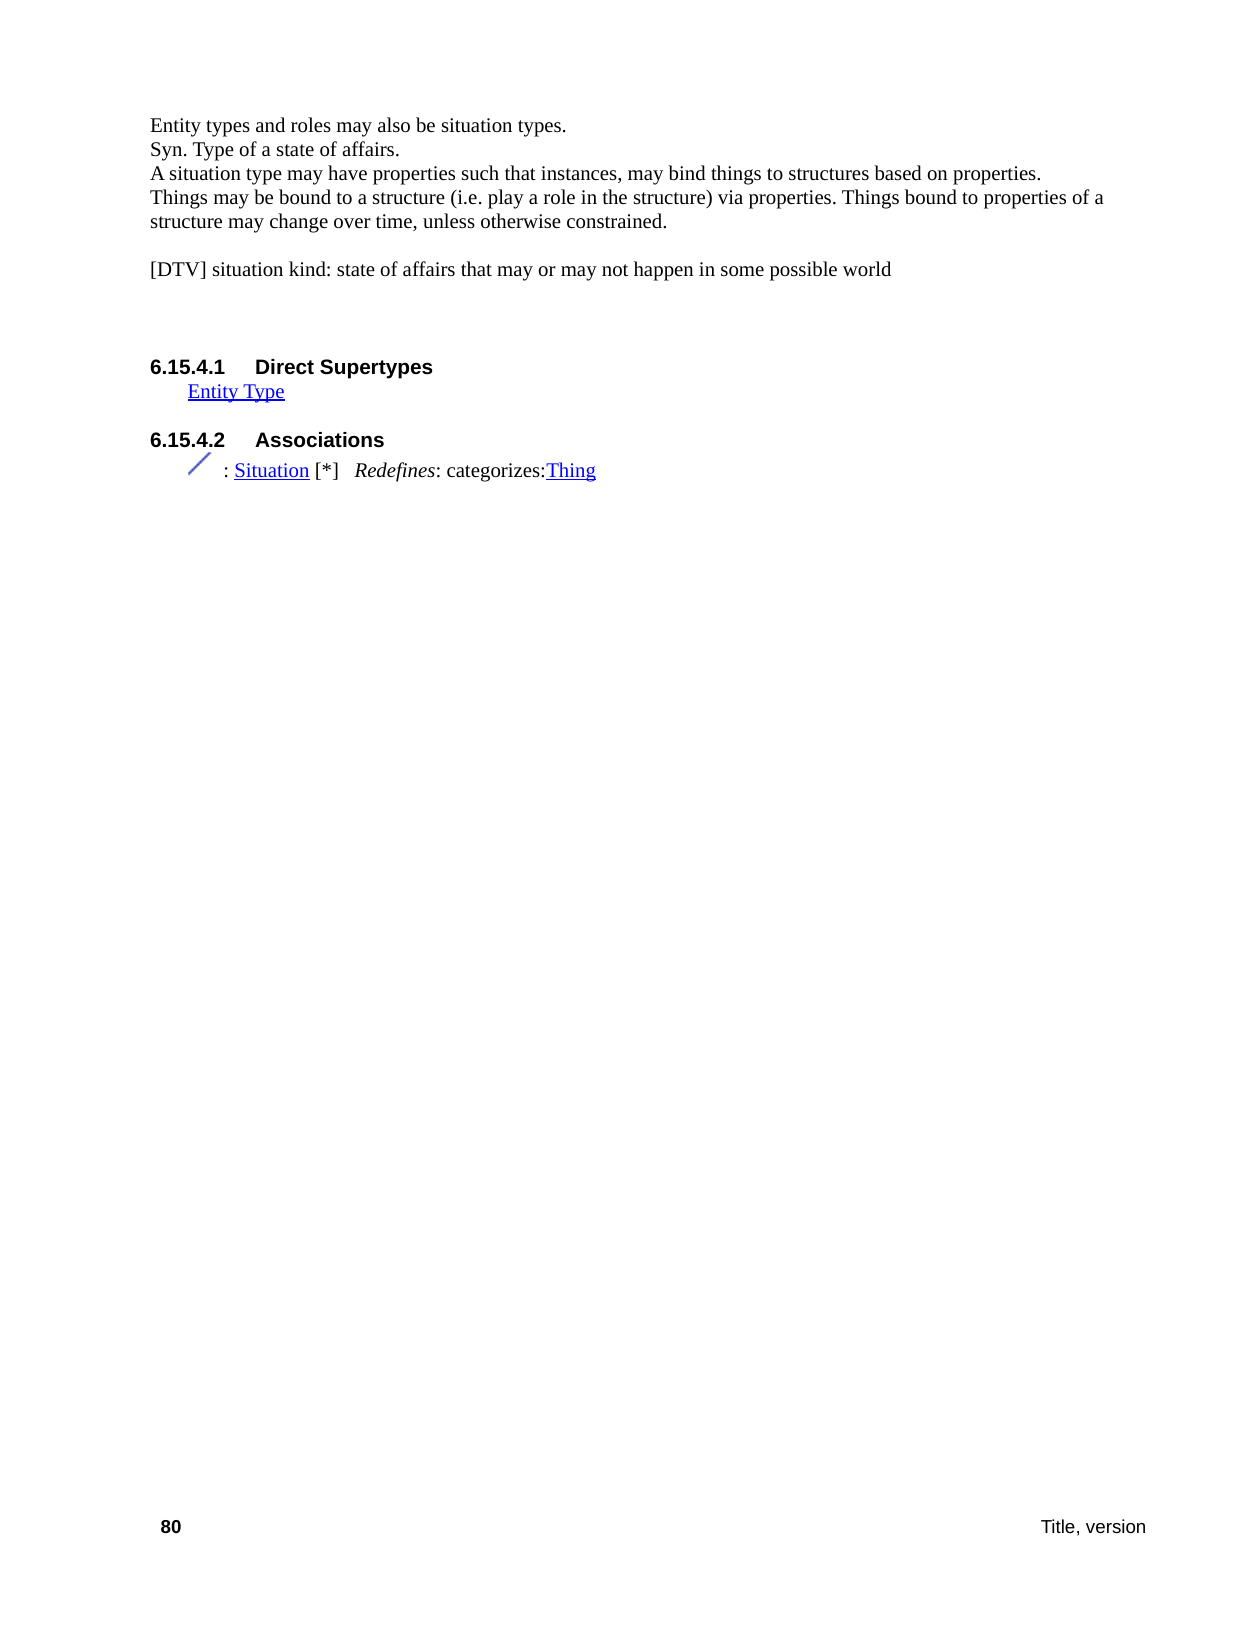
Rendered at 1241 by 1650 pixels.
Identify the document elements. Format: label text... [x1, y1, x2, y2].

text Entity types and roles may also be situation types. Syn. Type of a state of affairs. A situation type may have properties such that instances, may bind things to structures based on properties. Things may be bound to a structure (i.e. play a role in the structure) via properties. Things bound to properties of a structure may change over time, unless otherwise constrained. [DTV] situation kind: state of affairs that may or may not happen in some possible world [150, 112, 1165, 329]
subtitle Direct Supertypes [150, 354, 1165, 378]
subtitle Associations [150, 428, 1165, 452]
picture [187, 451, 213, 477]
text Entity Type [187, 378, 1165, 403]
text : Situation [*] Redefines: categorizes:Thing [187, 452, 1165, 482]
